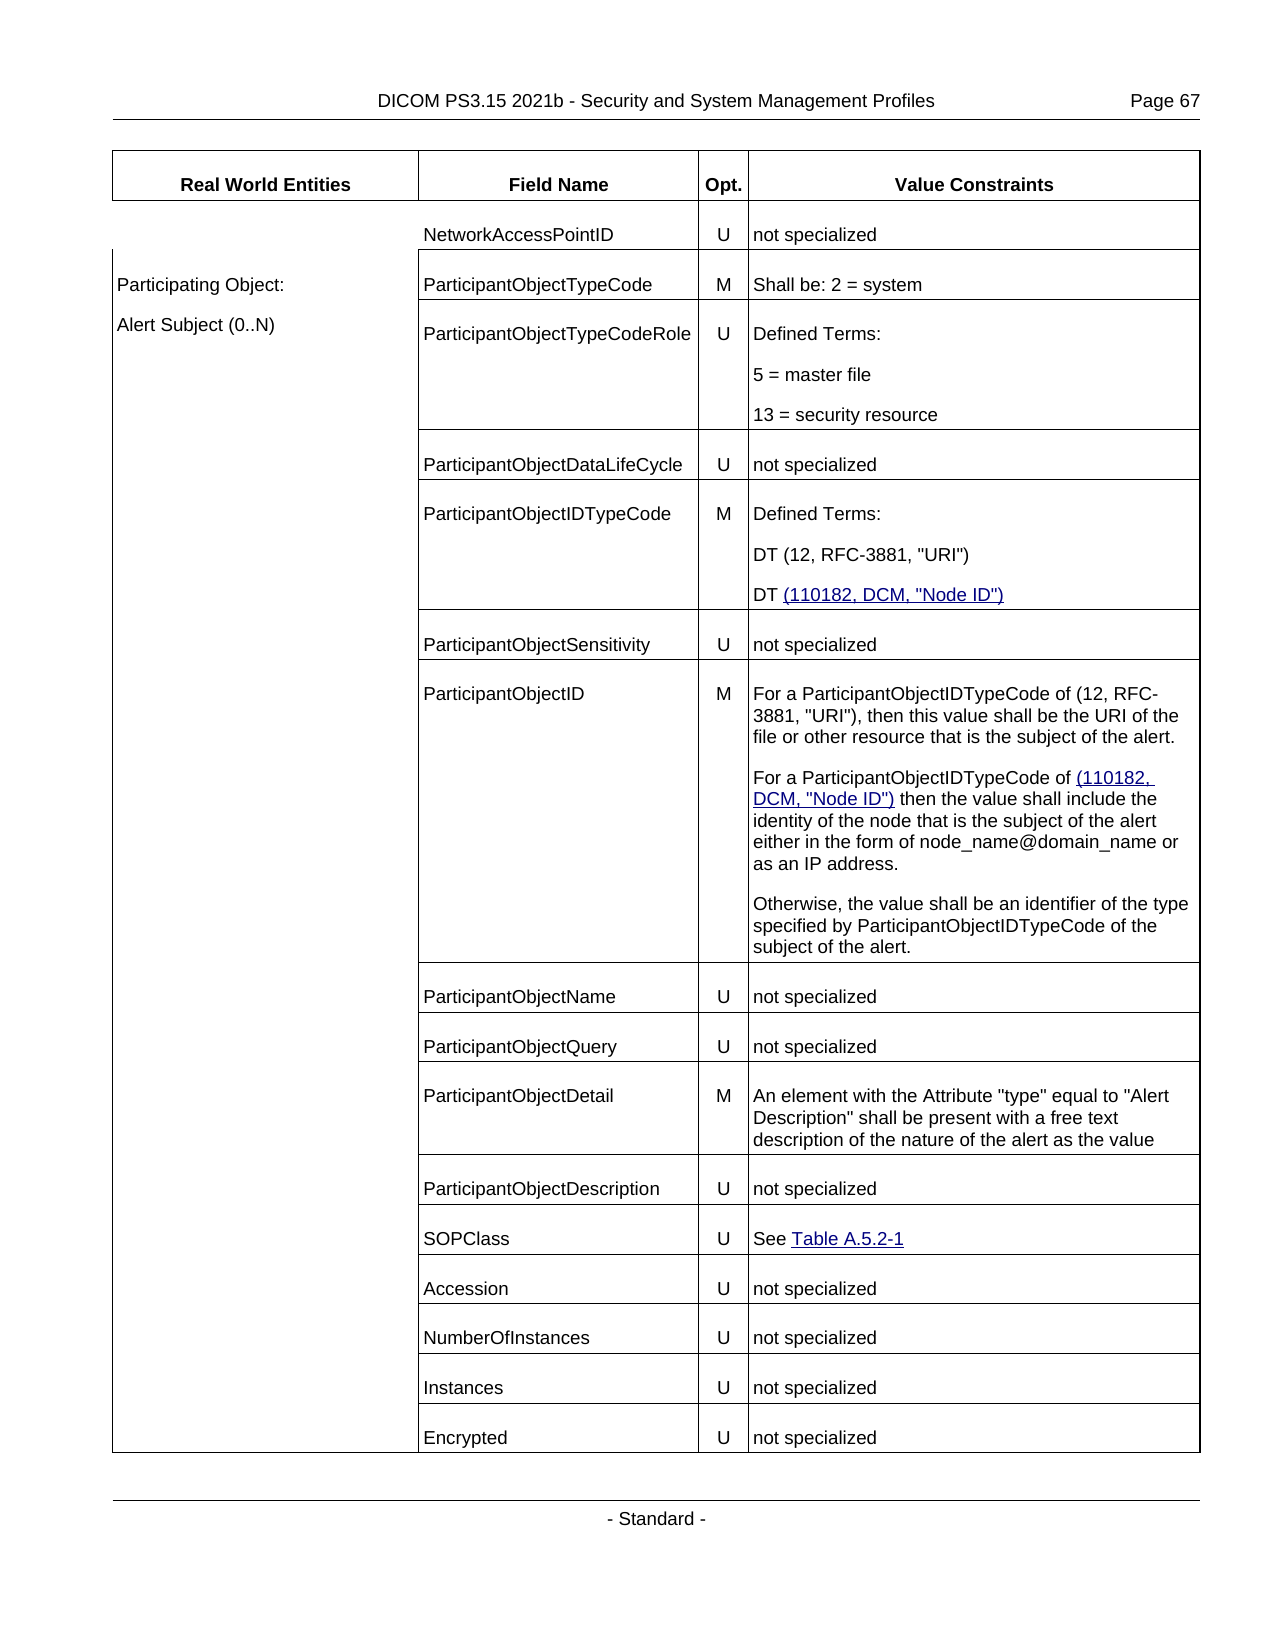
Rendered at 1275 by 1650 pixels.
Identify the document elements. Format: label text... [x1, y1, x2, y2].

table_cell NetworkAccessPointID [419, 201, 698, 249]
table_cell ParticipantObjectIDTypeCode [419, 480, 698, 609]
table_cell U [699, 1354, 748, 1402]
table_cell U [699, 1404, 748, 1452]
table_cell ParticipantObjectDataLifeCycle [419, 430, 698, 479]
table_cell For a ParticipantObjectIDTypeCode of (12, RFC-3881, "URI"), then this value shall be the URI of the file or other resource that is the subject of the alert. For a ParticipantObjectIDTypeCode of (110182, DCM, "Node ID") then the value shall include the identity of the node that is the subject of the alert either in the form of node_name@domain_name or as an IP address. Otherwise, the value shall be an identifier of the type specified by ParticipantObjectIDTypeCode of the subject of the alert. [749, 660, 1199, 962]
table_header Field Name [419, 151, 698, 200]
table_cell ParticipantObjectName [419, 963, 698, 1012]
table_cell U [699, 1304, 748, 1353]
table_cell M [699, 480, 748, 609]
table_cell Participating Object: Alert Subject (0..N) [113, 249, 418, 1452]
table_cell not specialized [749, 1354, 1199, 1402]
table_cell not specialized [749, 1255, 1199, 1303]
table_cell U [699, 1155, 748, 1204]
table_cell ParticipantObjectDetail [419, 1062, 698, 1154]
table_cell U [699, 300, 748, 429]
table_cell SOPClass [419, 1205, 698, 1253]
table_cell ParticipantObjectTypeCode [419, 250, 698, 299]
table_cell See Table A.5.2-1 [749, 1205, 1199, 1253]
table_header Real World Entities [113, 151, 418, 200]
table_header Opt. [699, 151, 748, 200]
table_cell U [699, 430, 748, 479]
table_cell M [699, 1062, 748, 1154]
table_cell M [699, 660, 748, 962]
table_cell U [699, 963, 748, 1012]
table_cell U [699, 1255, 748, 1303]
table_cell ParticipantObjectSensitivity [419, 610, 698, 659]
table_header Value Constraints [749, 151, 1199, 200]
table_cell not specialized [749, 1013, 1199, 1061]
table_cell M [699, 250, 748, 299]
table_cell NumberOfInstances [419, 1304, 698, 1353]
table_cell ParticipantObjectQuery [419, 1013, 698, 1061]
table_cell not specialized [749, 430, 1199, 479]
table_cell Defined Terms: 5 = master file 13 = security resource [749, 300, 1199, 429]
table_cell Defined Terms: DT (12, RFC-3881, "URI") DT (110182, DCM, "Node ID") [749, 480, 1199, 609]
table_cell ParticipantObjectID [419, 660, 698, 962]
table_cell Instances [419, 1354, 698, 1402]
table_cell Encrypted [419, 1404, 698, 1452]
table_cell not specialized [749, 1404, 1199, 1452]
table_cell U [699, 1013, 748, 1061]
table_cell U [699, 201, 748, 249]
table_cell ParticipantObjectTypeCodeRole [419, 300, 698, 429]
table_cell not specialized [749, 963, 1199, 1012]
table_cell An element with the Attribute "type" equal to "Alert Description" shall be present with a free text description of the nature of the alert as the value [749, 1062, 1199, 1154]
table_cell not specialized [749, 1155, 1199, 1204]
table_cell Shall be: 2 = system [749, 250, 1199, 299]
table_cell not specialized [749, 610, 1199, 659]
table_cell not specialized [749, 1304, 1199, 1353]
table_cell U [699, 610, 748, 659]
table_cell not specialized [749, 201, 1199, 249]
table_cell U [699, 1205, 748, 1253]
table_cell ParticipantObjectDescription [419, 1155, 698, 1204]
table_cell Accession [419, 1255, 698, 1303]
